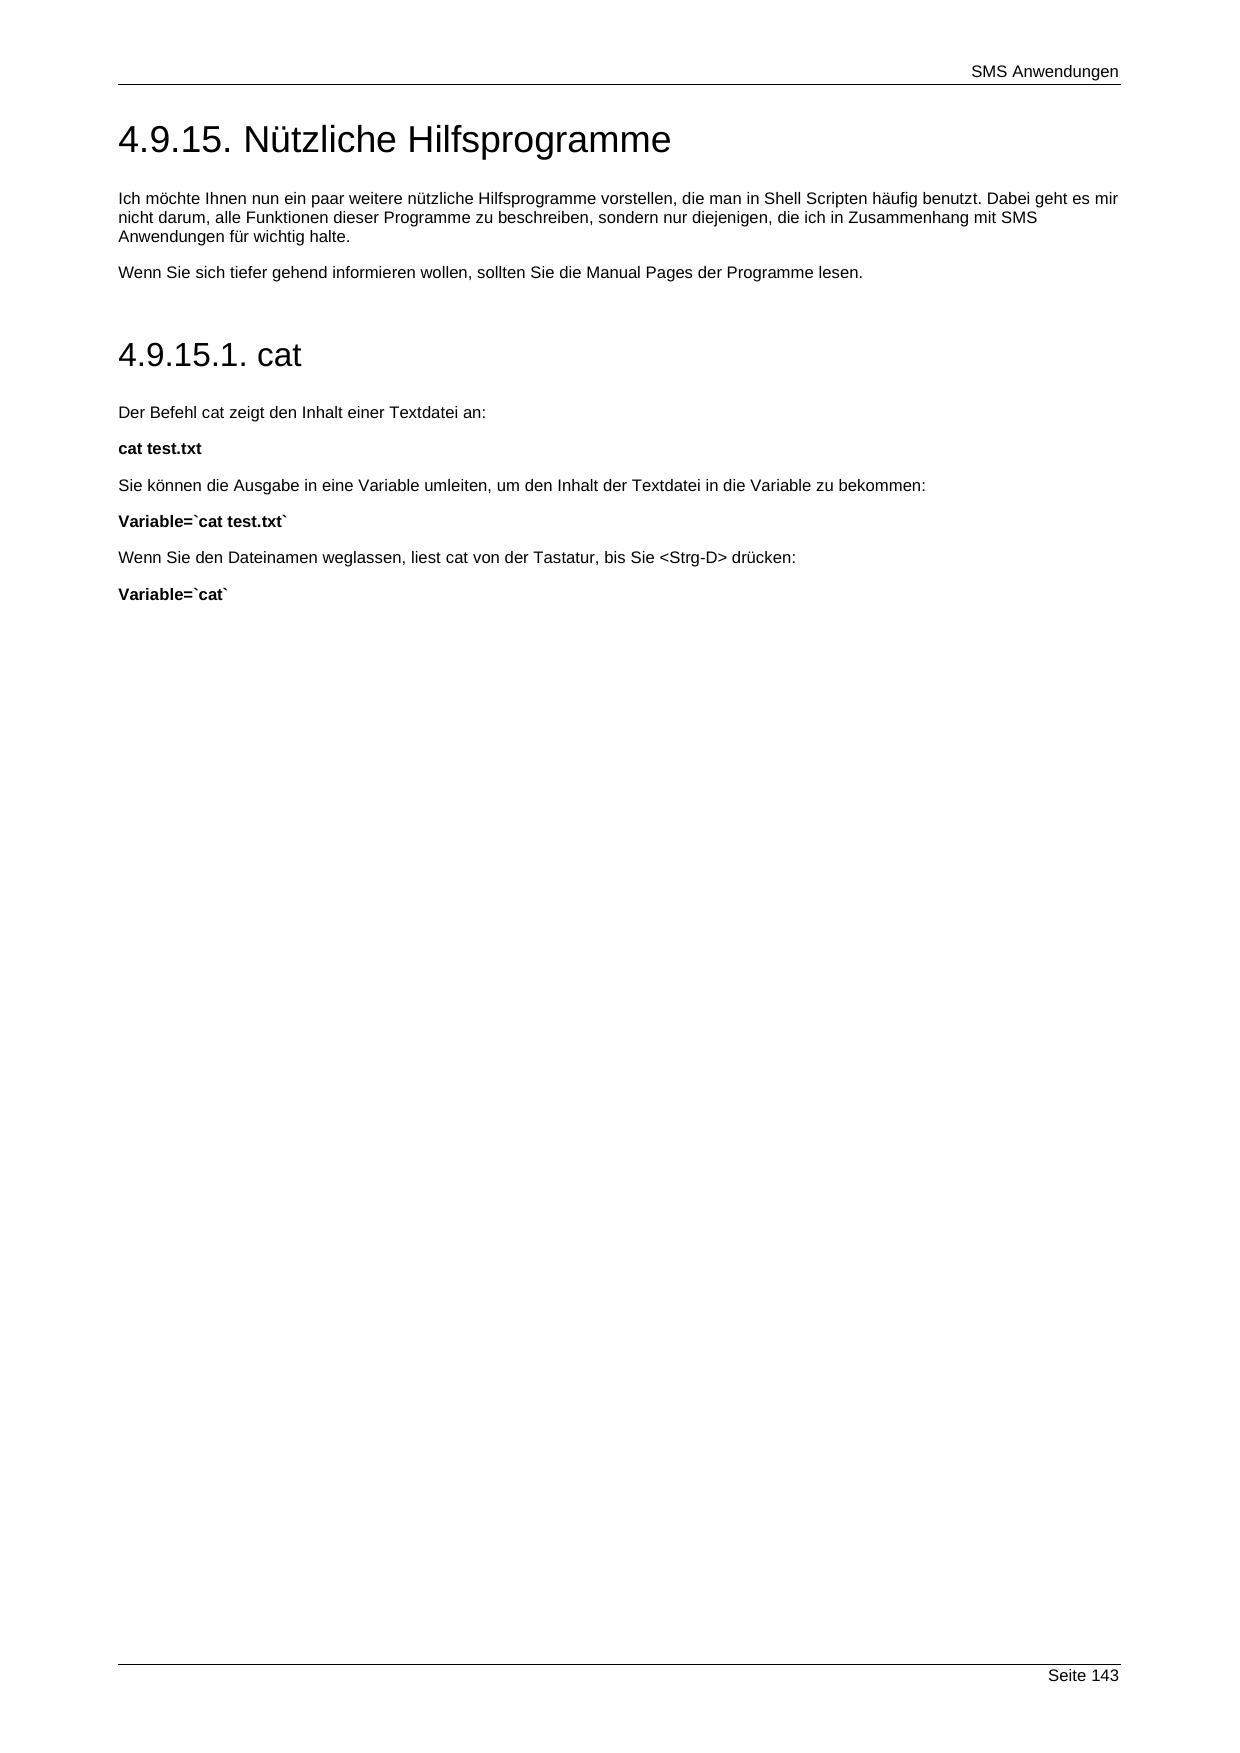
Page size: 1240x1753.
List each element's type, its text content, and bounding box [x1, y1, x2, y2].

subtitle cat [118, 336, 1121, 373]
text Variable=`cat` [118, 585, 1121, 604]
subtitle Nützliche Hilfsprogramme [118, 118, 1121, 160]
text Variable=`cat test.txt` [118, 512, 1121, 531]
text Der Befehl cat zeigt den Inhalt einer Textdatei an: [118, 403, 1121, 422]
text Wenn Sie sich tiefer gehend informieren wollen, sollten Sie die Manual Pages der Programme lesen. [118, 263, 1121, 282]
text cat test.txt [118, 439, 1121, 458]
text Wenn Sie den Dateinamen weglassen, liest cat von der Tastatur, bis Sie <Strg-D> drücken: [118, 549, 1121, 567]
text Sie können die Ausgabe in eine Variable umleiten, um den Inhalt der Textdatei in die Variable zu bekommen: [118, 476, 1121, 494]
text Ich möchte Ihnen nun ein paar weitere nützliche Hilfsprogramme vorstellen, die man in Shell Scripten häufig benutzt. Dabei geht es mir nicht darum, alle Funktionen dieser Programme zu beschreiben, sondern nur diejenigen, die ich in Zusammenhang mit SMS Anwendungen für wichtig halte. [118, 189, 1121, 246]
